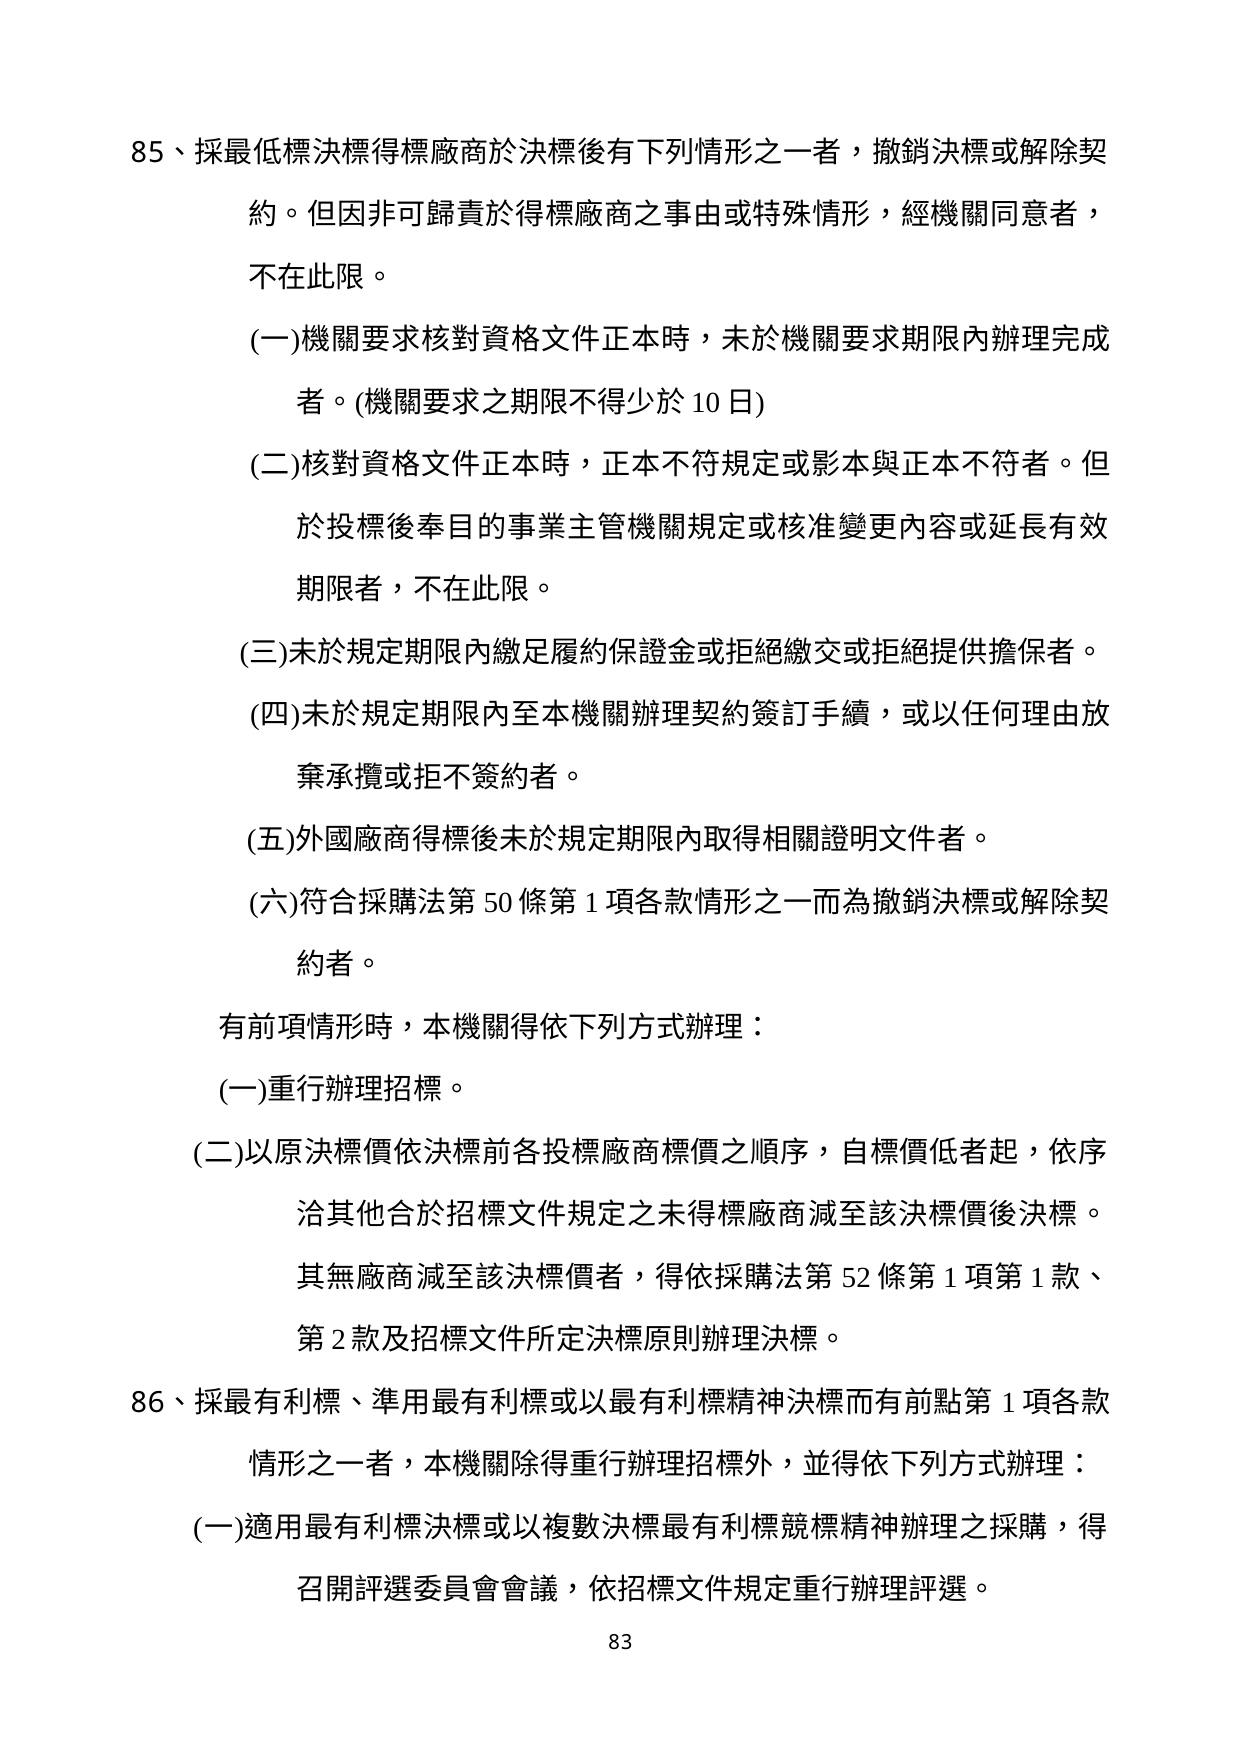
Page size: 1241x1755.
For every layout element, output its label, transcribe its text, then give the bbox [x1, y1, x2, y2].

text (一)適用最有利標決標或以複數決標最有利標競標精神辦理之採購，得召開評選委員會會議，依招標文件規定重行辦理評選。 [130, 1483, 1110, 1608]
list 採最有利標、準用最有利標或以最有利標精神決標而有前點第1項各款情形之一者，本機關除得重行辦理招標外，並得依下列方式辦理： [130, 1358, 1110, 1483]
text (一)重行辦理招標。 [189, 1045, 1110, 1108]
text (六)符合採購法第50條第1項各款情形之一而為撤銷決標或解除契約者。 [130, 858, 1110, 983]
text (一)機關要求核對資格文件正本時，未於機關要求期限內辦理完成者。(機關要求之期限不得少於10日) [130, 295, 1110, 420]
list 採最低標決標得標廠商於決標後有下列情形之一者，撤銷決標或解除契約。但因非可歸責於得標廠商之事由或特殊情形，經機關同意者，不在此限。 [130, 108, 1110, 295]
text (二)核對資格文件正本時，正本不符規定或影本與正本不符者。但於投標後奉目的事業主管機關規定或核准變更內容或延長有效期限者，不在此限。 [130, 420, 1110, 608]
text (二)以原決標價依決標前各投標廠商標價之順序，自標價低者起，依序洽其他合於招標文件規定之未得標廠商減至該決標價後決標。其無廠商減至該決標價者，得依採購法第52條第1項第1款、第2款及招標文件所定決標原則辦理決標。 [130, 1108, 1110, 1358]
text (三)未於規定期限內繳足履約保證金或拒絕繳交或拒絕提供擔保者。 [130, 608, 1110, 670]
text (四)未於規定期限內至本機關辦理契約簽訂手續，或以任何理由放棄承攬或拒不簽約者。 [130, 670, 1110, 795]
text (五)外國廠商得標後未於規定期限內取得相關證明文件者。 [130, 795, 1110, 858]
text 有前項情形時，本機關得依下列方式辦理： [189, 983, 1110, 1045]
